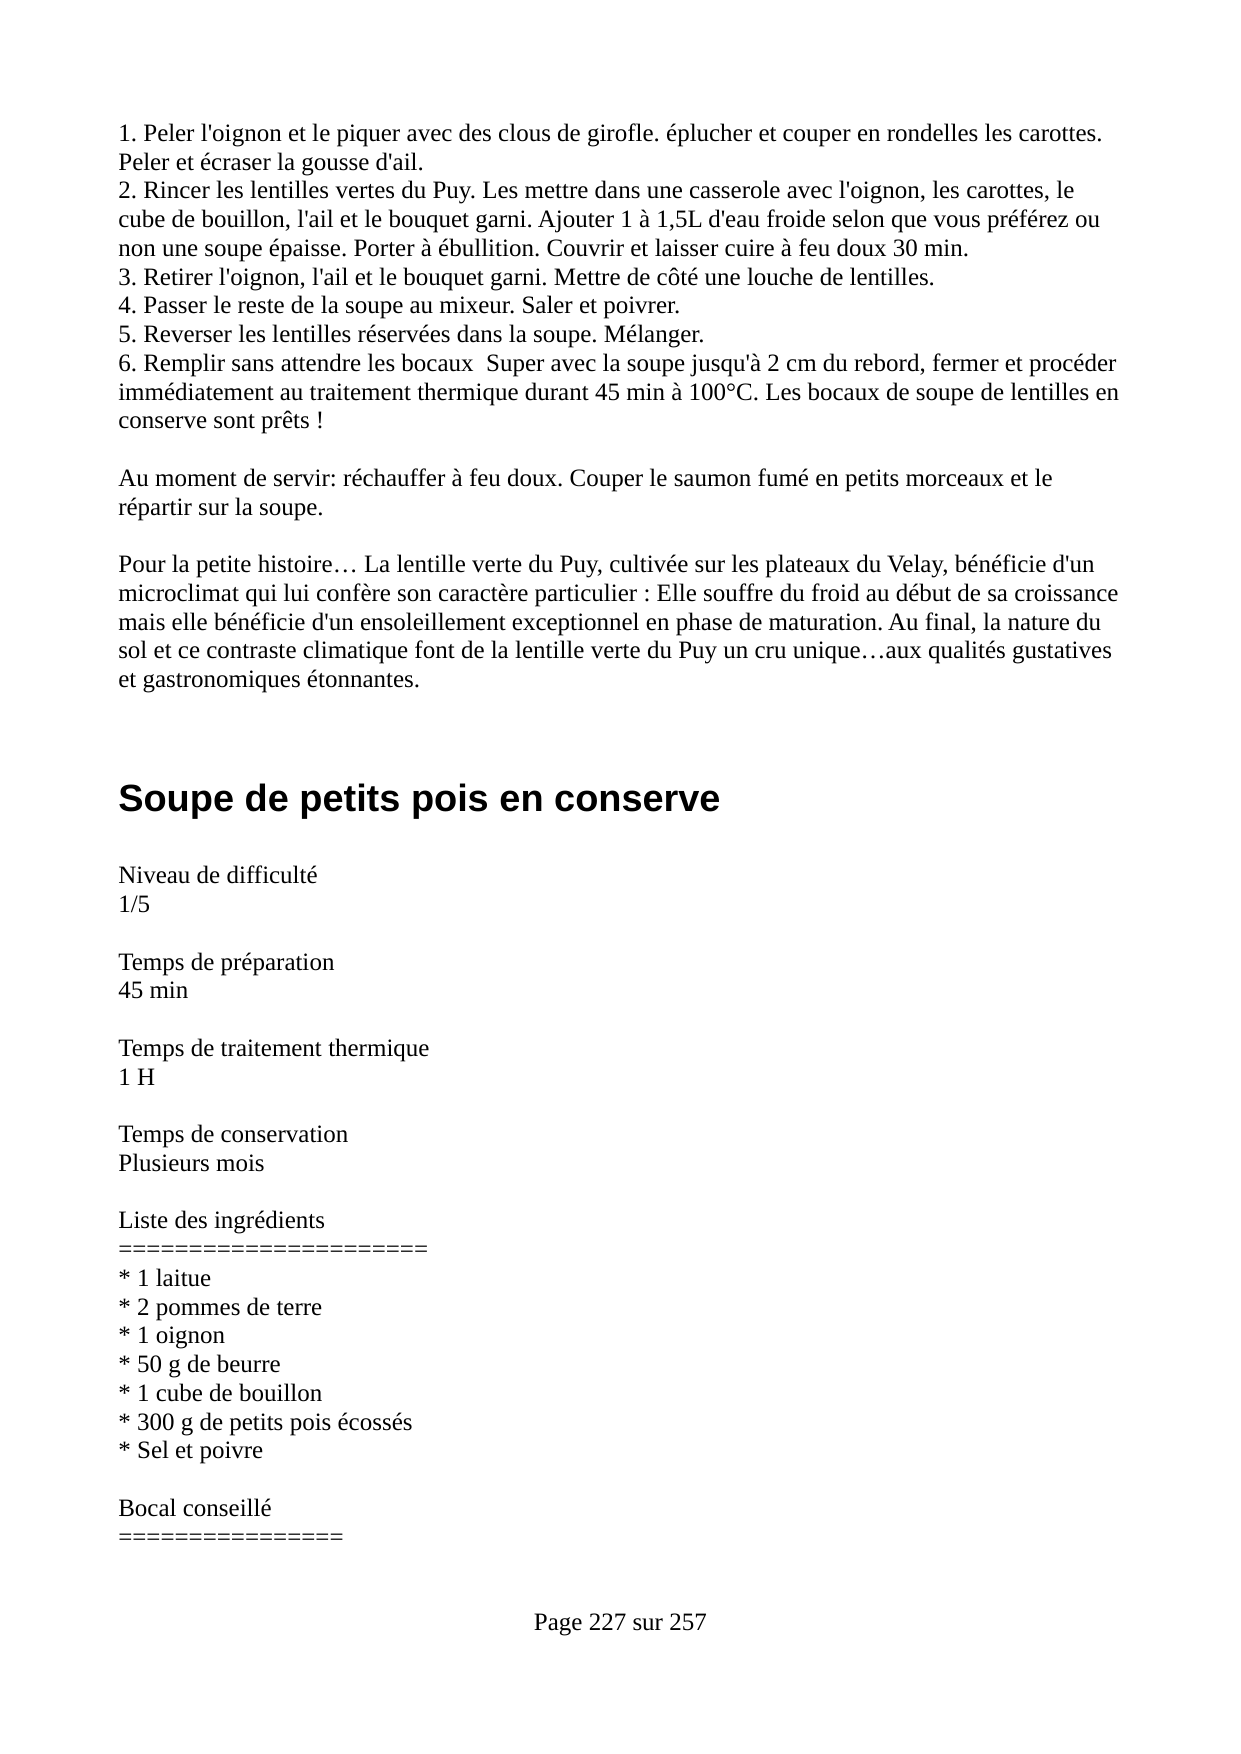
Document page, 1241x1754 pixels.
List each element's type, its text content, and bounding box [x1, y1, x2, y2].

text Plusieurs mois [118, 1148, 1122, 1177]
subtitle Soupe de petits pois en conserve [118, 776, 1122, 819]
text 1 H [118, 1062, 1122, 1091]
text * Sel et poivre [118, 1436, 1122, 1464]
text Temps de préparation [118, 947, 1122, 976]
text * 2 pommes de terre [118, 1292, 1122, 1321]
text Temps de conservation [118, 1119, 1122, 1148]
text Liste des ingrédients [118, 1206, 1122, 1234]
text Temps de traitement thermique [118, 1033, 1122, 1062]
text 5. Reverser les lentilles réservées dans la soupe. Mélanger. [118, 319, 1122, 348]
text 1. Peler l'oignon et le piquer avec des clous de girofle. éplucher et couper en rondelles les carottes. Peler et écraser la gousse d'ail. [118, 118, 1122, 176]
text Bocal conseillé [118, 1493, 1122, 1522]
text * 300 g de petits pois écossés [118, 1407, 1122, 1436]
text ================ [118, 1522, 1122, 1551]
text 2. Rincer les lentilles vertes du Puy. Les mettre dans une casserole avec l'oignon, les carottes, le cube de bouillon, l'ail et le bouquet garni. Ajouter 1 à 1,5L d'eau froide selon que vous préférez ou non une soupe épaisse. Porter à ébullition. Couvrir et laisser cuire à feu doux 30 min. [118, 176, 1122, 262]
text Au moment de servir: réchauffer à feu doux. Couper le saumon fumé en petits morceaux et le répartir sur la soupe. [118, 463, 1122, 521]
text 4. Passer le reste de la soupe au mixeur. Saler et poivrer. [118, 291, 1122, 319]
text * 1 cube de bouillon [118, 1378, 1122, 1407]
text 3. Retirer l'oignon, l'ail et le bouquet garni. Mettre de côté une louche de lentilles. [118, 262, 1122, 291]
text * 50 g de beurre [118, 1349, 1122, 1378]
text * 1 oignon [118, 1321, 1122, 1349]
text 45 min [118, 976, 1122, 1004]
text ====================== [118, 1234, 1122, 1263]
text Pour la petite histoire… La lentille verte du Puy, cultivée sur les plateaux du Velay, bénéficie d'un microclimat qui lui confère son caractère particulier : Elle souffre du froid au début de sa croissance mais elle bénéficie d'un ensoleillement exceptionnel en phase de maturation. Au final, la nature du sol et ce contraste climatique font de la lentille verte du Puy un cru unique…aux qualités gustatives et gastronomiques étonnantes. [118, 549, 1122, 693]
text * 1 laitue [118, 1263, 1122, 1292]
text 6. Remplir sans attendre les bocaux Super avec la soupe jusqu'à 2 cm du rebord, fermer et procéder immédiatement au traitement thermique durant 45 min à 100°C. Les bocaux de soupe de lentilles en conserve sont prêts ! [118, 348, 1122, 434]
text 1/5 [118, 889, 1122, 918]
text Niveau de difficulté [118, 861, 1122, 889]
